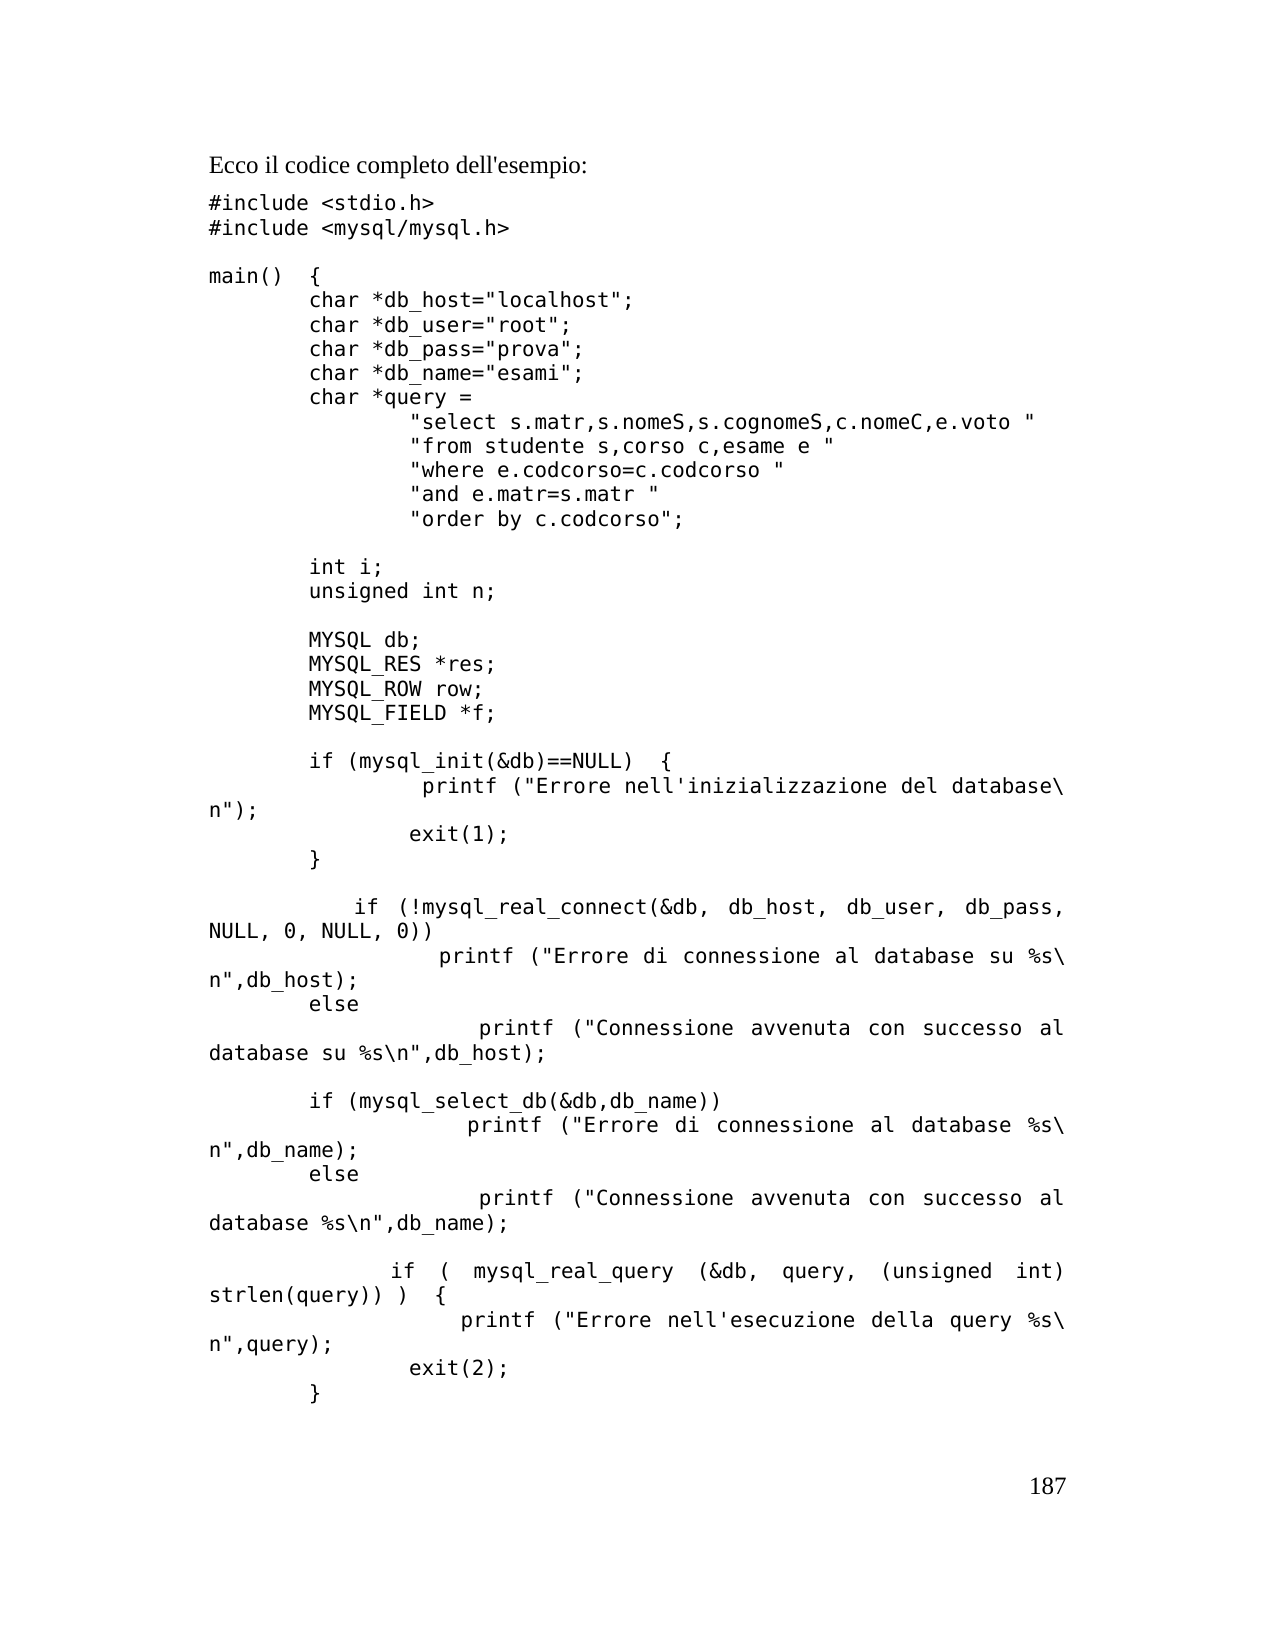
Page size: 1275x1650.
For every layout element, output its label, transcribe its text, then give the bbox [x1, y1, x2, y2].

text if (mysql_select_db(&db,db_name)) [208, 1089, 1066, 1113]
text MYSQL_ROW row; [208, 677, 1066, 701]
text exit(1); [208, 822, 1066, 847]
text if ( mysql_real_query (&db, query, (unsigned int) strlen(query)) ) { [208, 1259, 1066, 1308]
text else [208, 992, 1066, 1016]
text main() { [208, 264, 1066, 288]
text if (mysql_init(&db)==NULL) { [208, 749, 1066, 774]
text #include <stdio.h> [208, 191, 1066, 216]
text } [208, 847, 1066, 871]
text printf ("Errore nell'esecuzione della query %s\n",query); [208, 1308, 1066, 1356]
text char *db_host="localhost"; [208, 288, 1066, 313]
text "and e.matr=s.matr " [208, 482, 1066, 507]
text } [208, 1381, 1066, 1405]
text printf ("Errore di connessione al database %s\n",db_name); [208, 1113, 1066, 1162]
text "order by c.codcorso"; [208, 507, 1066, 531]
text char *db_name="esami"; [208, 361, 1066, 385]
text MYSQL_RES *res; [208, 652, 1066, 677]
text MYSQL_FIELD *f; [208, 701, 1066, 725]
text else [208, 1162, 1066, 1186]
text printf ("Connessione avvenuta con successo al database %s\n",db_name); [208, 1186, 1066, 1235]
text if (!mysql_real_connect(&db, db_host, db_user, db_pass, NULL, 0, NULL, 0)) [208, 895, 1066, 944]
text "select s.matr,s.nomeS,s.cognomeS,c.nomeC,e.voto " [208, 410, 1066, 434]
text int i; [208, 555, 1066, 579]
text #include <mysql/mysql.h> [208, 216, 1066, 240]
text exit(2); [208, 1356, 1066, 1381]
text printf ("Connessione avvenuta con successo al database su %s\n",db_host); [208, 1016, 1066, 1065]
text char *db_user="root"; [208, 313, 1066, 337]
text char *db_pass="prova"; [208, 337, 1066, 361]
text printf ("Errore di connessione al database su %s\n",db_host); [208, 944, 1066, 992]
text printf ("Errore nell'inizializzazione del database\n"); [208, 774, 1066, 822]
text "where e.codcorso=c.codcorso " [208, 458, 1066, 482]
text "from studente s,corso c,esame e " [208, 434, 1066, 458]
text unsigned int n; [208, 579, 1066, 604]
text Ecco il codice completo dell'esempio: [208, 150, 1066, 179]
text char *query = [208, 385, 1066, 410]
text MYSQL db; [208, 628, 1066, 652]
